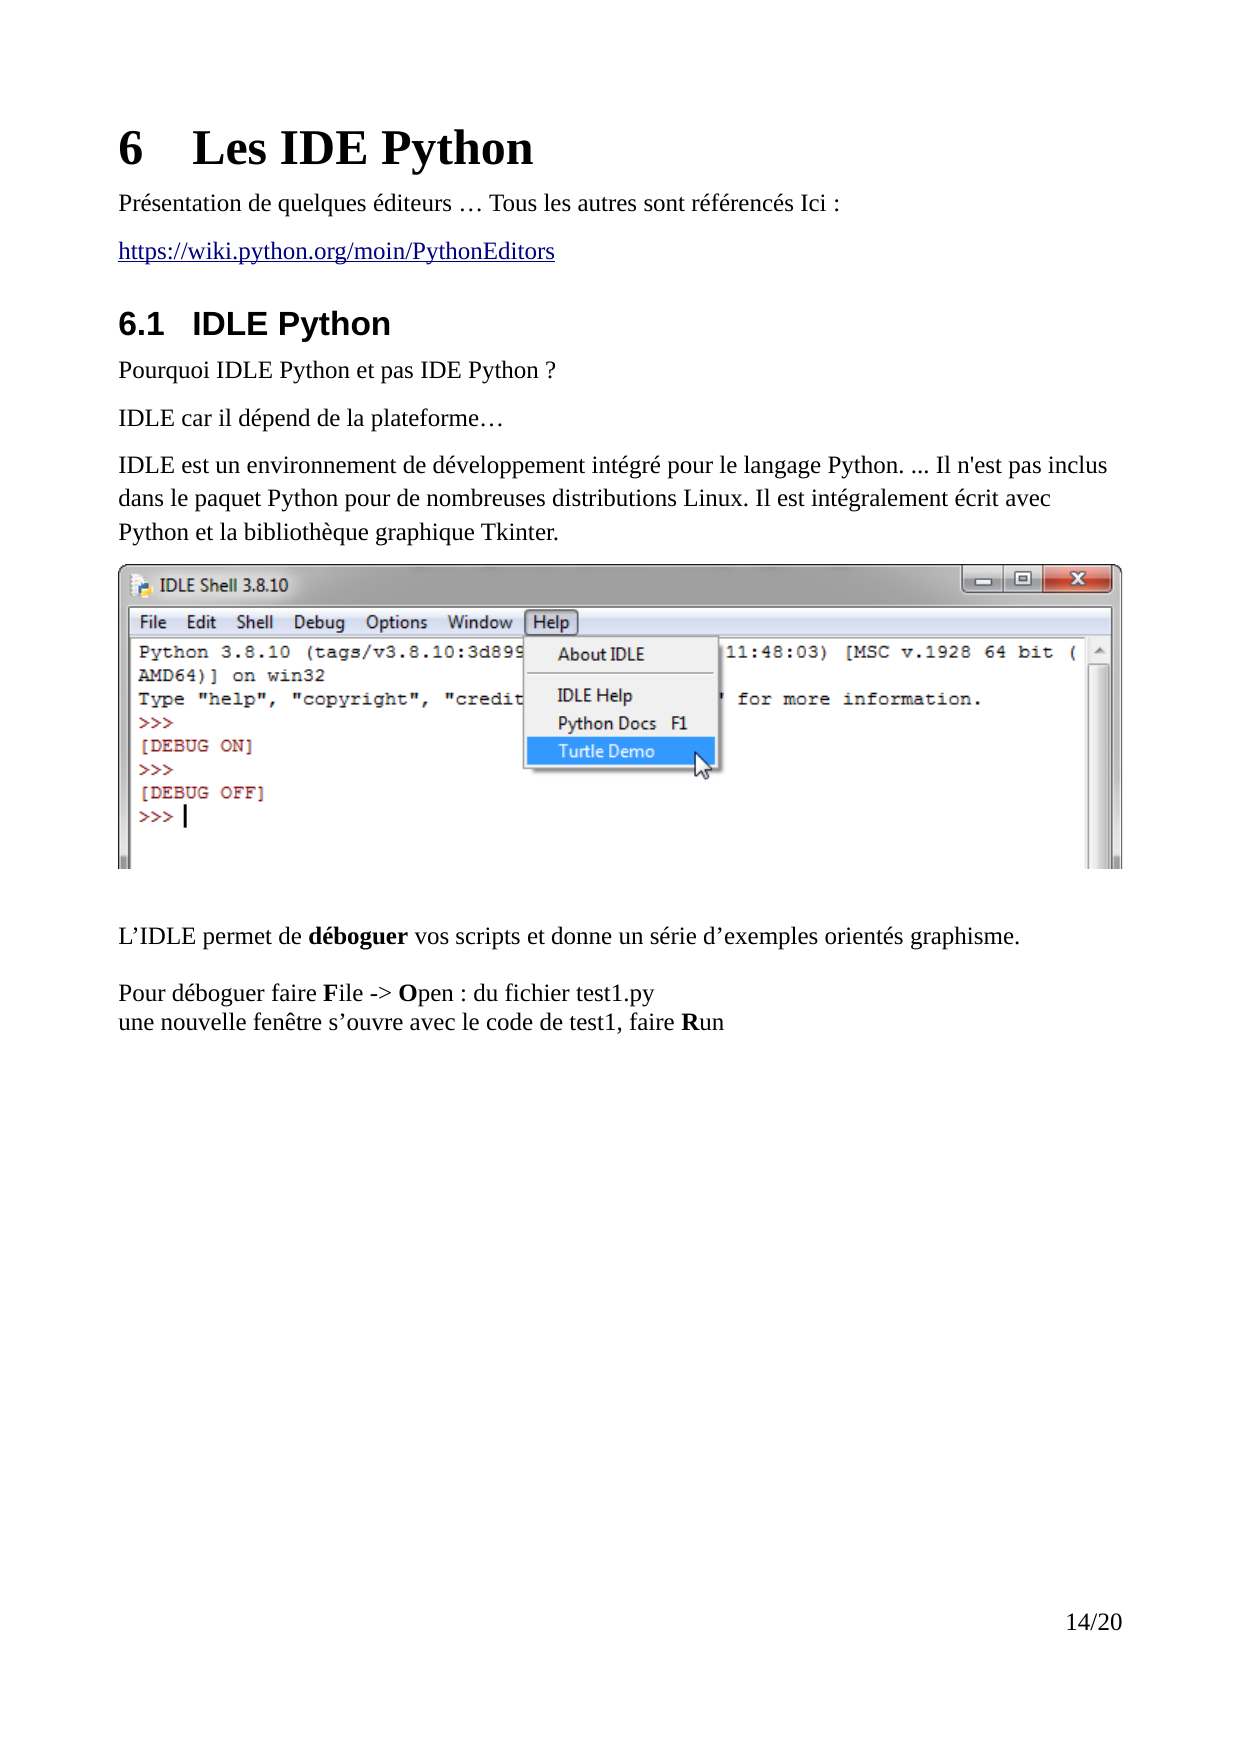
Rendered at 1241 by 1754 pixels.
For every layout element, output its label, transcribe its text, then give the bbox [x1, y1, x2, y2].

text IDLE est un environnement de développement intégré pour le langage Python. ... Il n'est pas inclus dans le paquet Python pour de nombreuses distributions Linux. Il est intégralement écrit avec Python et la bibliothèque graphique Tkinter. [118, 451, 1122, 545]
subtitle Les IDE Python [118, 118, 1122, 176]
text Pour déboguer faire File -> Open : du fichier test1.py [118, 978, 1122, 1007]
picture [118, 564, 1123, 869]
text Pourquoi IDLE Python et pas IDE Python ? [118, 355, 1122, 384]
text Présentation de quelques éditeurs … Tous les autres sont référencés Ici : [118, 188, 1122, 217]
text une nouvelle fenêtre s’ouvre avec le code de test1, faire Run [118, 1007, 1122, 1036]
subtitle IDLE Python [118, 304, 1122, 343]
text L’IDLE permet de déboguer vos scripts et donne un série d’exemples orientés graphisme. [118, 921, 1122, 949]
text IDLE car il dépend de la plateforme… [118, 403, 1122, 432]
text https://wiki.python.org/moin/PythonEditors [118, 236, 1122, 264]
